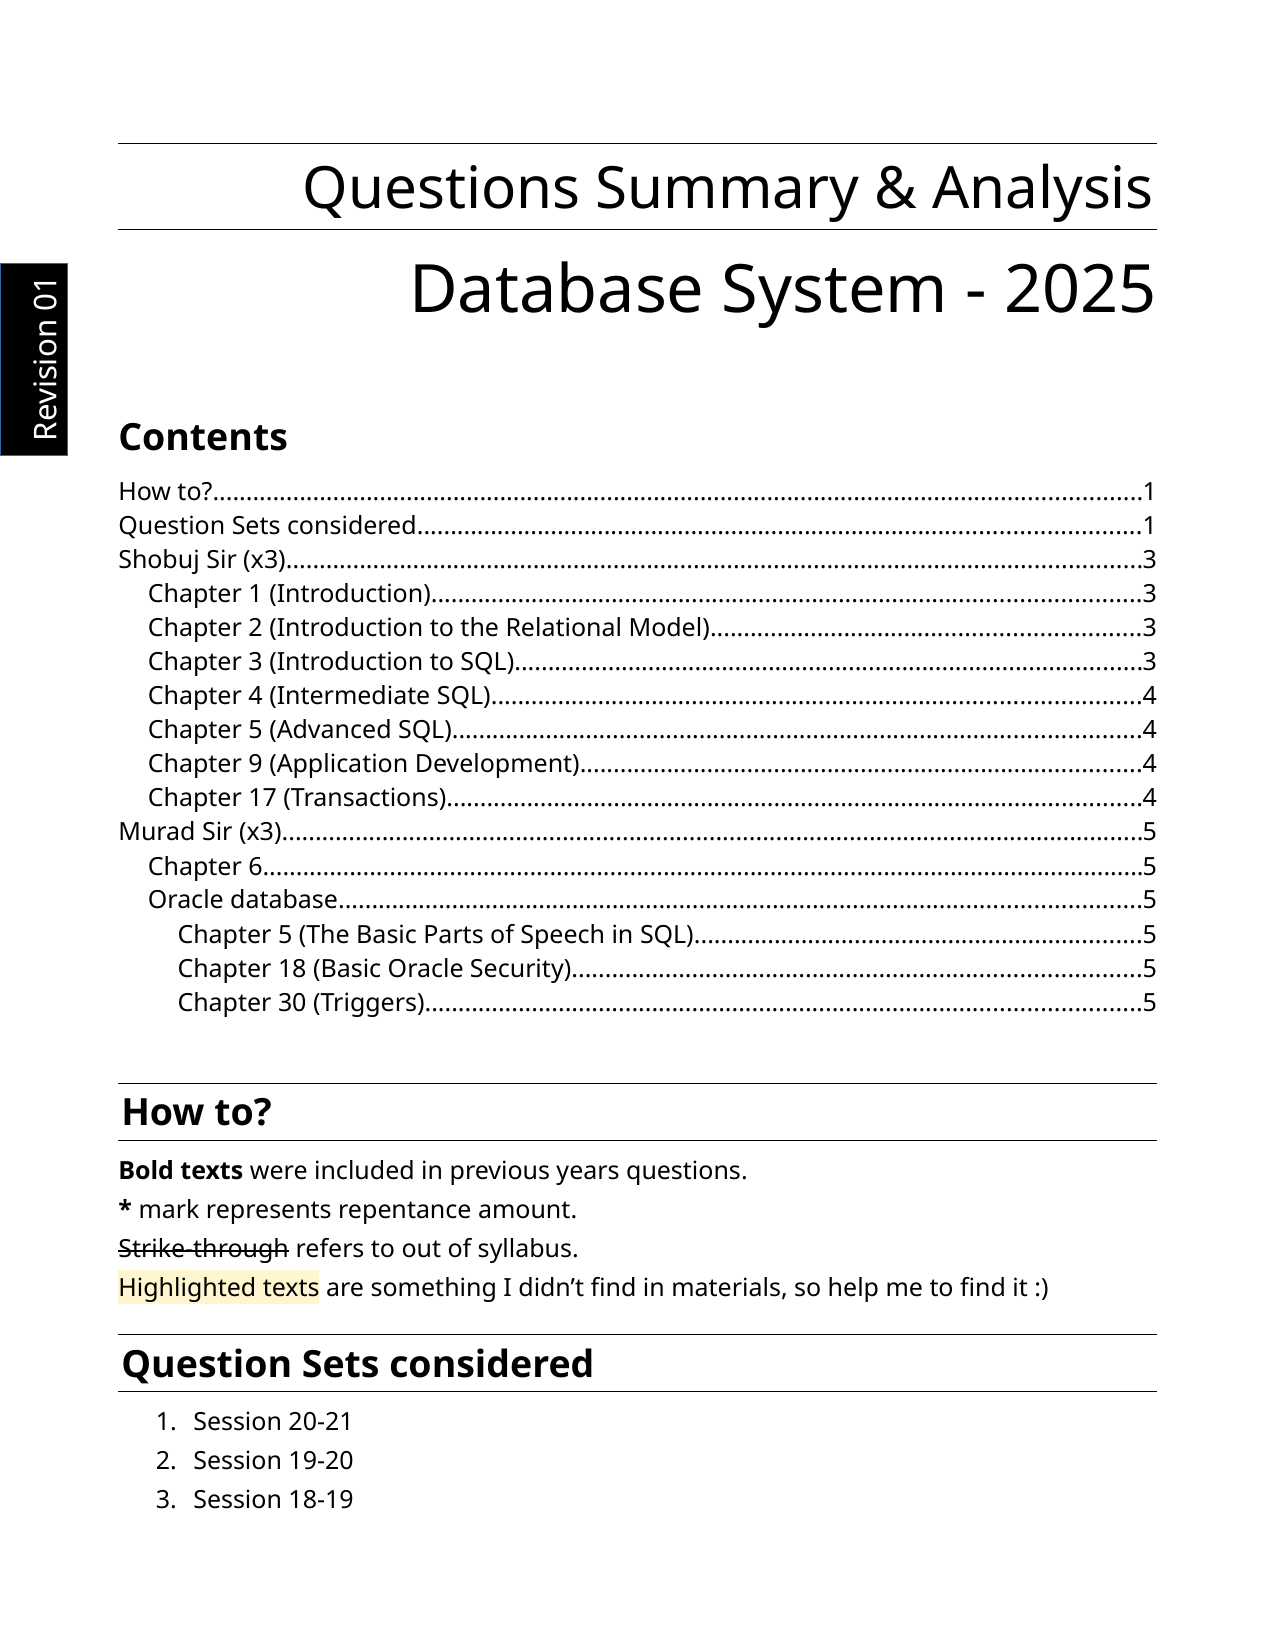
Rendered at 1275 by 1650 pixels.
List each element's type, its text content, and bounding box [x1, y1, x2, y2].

subtitle How to? [118, 1084, 1157, 1140]
text Murad Sir (x3) 5 [118, 814, 1157, 848]
text Chapter 4 (Intermediate SQL) 4 [148, 678, 1157, 712]
list Session 20-21 [156, 1404, 1157, 1438]
text Chapter 1 (Introduction) 3 [148, 576, 1157, 610]
text Chapter 5 (Advanced SQL) 4 [148, 712, 1157, 746]
text Oracle database 5 [148, 882, 1157, 916]
text Database System - 2025 [118, 241, 1157, 332]
title Questions Summary & Analysis [118, 144, 1157, 229]
text Chapter 2 (Introduction to the Relational Model) 3 [148, 610, 1157, 644]
subtitle Question Sets considered [118, 1335, 1157, 1391]
text Question Sets considered 1 [118, 507, 1157, 542]
text Chapter 18 (Basic Oracle Security) 5 [177, 950, 1157, 984]
text Chapter 5 (The Basic Parts of Speech in SQL) 5 [177, 916, 1157, 950]
text Bold texts were included in previous years questions. * mark represents repentance amount. Strike-through refers to out of syllabus. Highlighted texts are something I didn’t find in materials, so help me to find it :) [118, 1152, 1157, 1304]
text Chapter 17 (Transactions) 4 [148, 780, 1157, 814]
text Chapter 6 5 [148, 848, 1157, 882]
subtitle Contents [118, 410, 1157, 461]
text How to? 1 [118, 473, 1157, 507]
text Shobuj Sir (x3) 3 [118, 542, 1157, 576]
text Chapter 9 (Application Development) 4 [148, 746, 1157, 780]
text Chapter 30 (Triggers) 5 [177, 984, 1157, 1018]
list Session 19-20 [156, 1443, 1157, 1477]
list Session 18-19 [156, 1482, 1157, 1516]
text Chapter 3 (Introduction to SQL) 3 [148, 644, 1157, 678]
